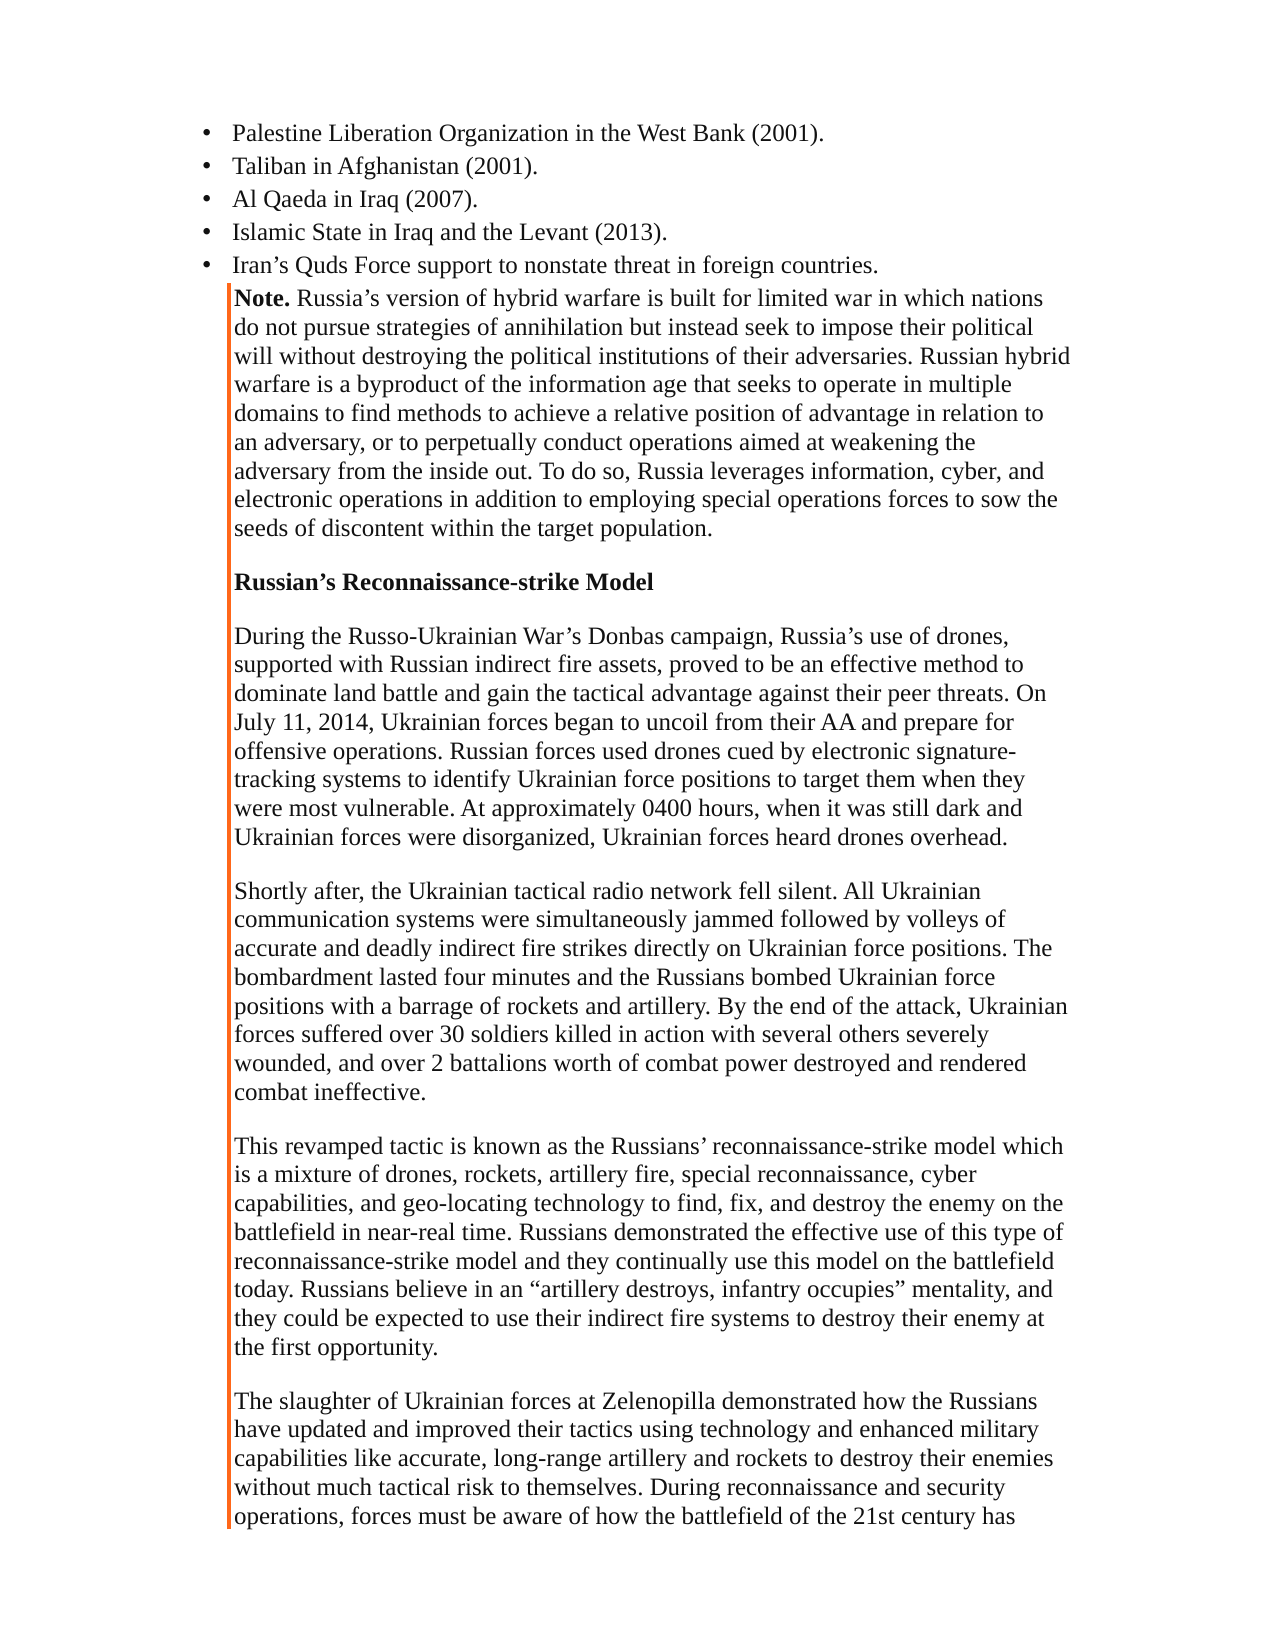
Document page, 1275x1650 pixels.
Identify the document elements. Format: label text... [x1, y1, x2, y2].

text Note. Russia’s version of hybrid warfare is built for limited war in which nations do not pursue strategies of annihilation but instead seek to impose their political will without destroying the political institutions of their adversaries. Russian hybrid warfare is a byproduct of the information age that seeks to operate in multiple domains to find methods to achieve a relative position of advantage in relation to an adversary, or to perpetually conduct operations aimed at weakening the adversary from the inside out. To do so, Russia leverages information, cyber, and electronic operations in addition to employing special operations forces to sow the seeds of discontent within the target population. [231, 283, 1073, 542]
list Iran’s Quds Force support to nonstate threat in foreign countries. [202, 250, 1157, 279]
list Taliban in Afghanistan (2001). [202, 151, 1157, 180]
text Shortly after, the Ukrainian tactical radio network fell silent. All Ukrainian communication systems were simultaneously jammed followed by volleys of accurate and deadly indirect fire strikes directly on Ukrainian force positions. The bombardment lasted four minutes and the Russians bombed Ukrainian force positions with a barrage of rockets and artillery. By the end of the attack, Ukrainian forces suffered over 30 soldiers killed in action with several others severely wounded, and over 2 battalions worth of combat power destroyed and rendered combat ineffective. [231, 876, 1073, 1106]
text Russian’s Reconnaissance-strike Model [231, 567, 1073, 596]
list Palestine Liberation Organization in the West Bank (2001). [202, 118, 1157, 147]
text This revamped tactic is known as the Russians’ reconnaissance-strike model which is a mixture of drones, rockets, artillery fire, special reconnaissance, cyber capabilities, and geo-locating technology to find, fix, and destroy the enemy on the battlefield in near-real time. Russians demonstrated the effective use of this type of reconnaissance-strike model and they continually use this model on the battlefield today. Russians believe in an “artillery destroys, infantry occupies” mentality, and they could be expected to use their indirect fire systems to destroy their enemy at the first opportunity. [231, 1131, 1073, 1361]
text During the Russo-Ukrainian War’s Donbas campaign, Russia’s use of drones, supported with Russian indirect fire assets, proved to be an effective method to dominate land battle and gain the tactical advantage against their peer threats. On July 11, 2014, Ukrainian forces began to uncoil from their AA and prepare for offensive operations. Russian forces used drones cued by electronic signature-tracking systems to identify Ukrainian force positions to target them when they were most vulnerable. At approximately 0400 hours, when it was still dark and Ukrainian forces were disorganized, Ukrainian forces heard drones overhead. [231, 621, 1073, 851]
list Islamic State in Iraq and the Levant (2013). [202, 217, 1157, 246]
list Al Qaeda in Iraq (2007). [202, 184, 1157, 213]
text The slaughter of Ukrainian forces at Zelenopilla demonstrated how the Russians have updated and improved their tactics using technology and enhanced military capabilities like accurate, long-range artillery and rockets to destroy their enemies without much tactical risk to themselves. During reconnaissance and security operations, forces must be aware of how the battlefield of the 21st century has [231, 1386, 1073, 1529]
